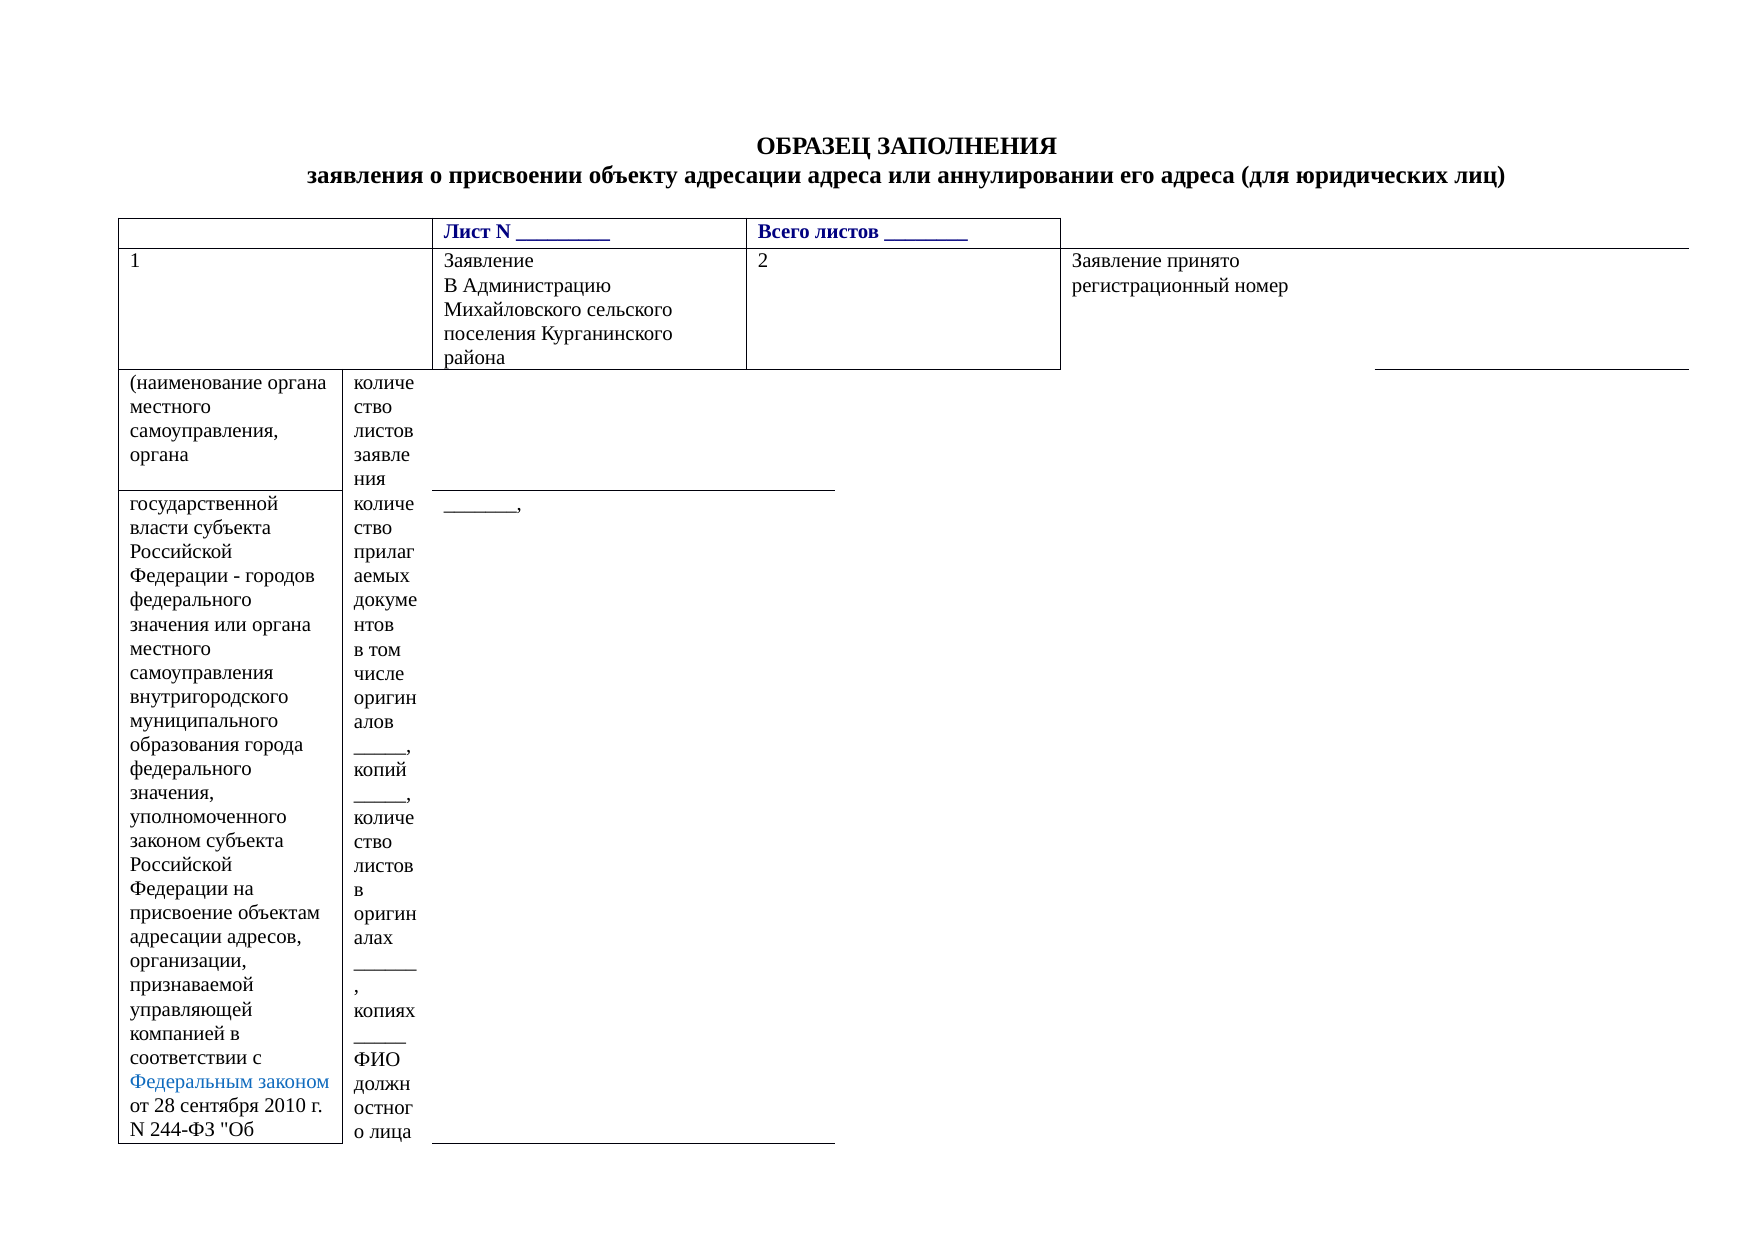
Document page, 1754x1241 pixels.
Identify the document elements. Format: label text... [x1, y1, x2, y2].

table_cell в том числе оригиналов _____, копий _____, количество листов в оригиналах ______, копиях _____ [343, 636, 432, 1046]
table_cell ФИО должностного лица [343, 1046, 432, 1143]
table_cell количество листов заявления [343, 370, 432, 490]
table_cell Заявление принято регистрационный номер [1061, 249, 1374, 369]
table_cell (наименование органа местного самоуправления, органа [119, 370, 342, 490]
table_cell 2 [747, 249, 1060, 369]
table_cell [432, 1046, 835, 1143]
table_header Лист N _________ [433, 219, 746, 247]
table_cell _______, [432, 491, 835, 636]
table_cell [432, 370, 835, 490]
table_cell [1375, 249, 1689, 369]
table_header Всего листов ________ [747, 219, 1060, 247]
table_cell 1 [119, 249, 432, 369]
text заявления о присвоении объекту адресации адреса или аннулировании его адреса (для юридических лиц) [118, 160, 1695, 189]
table_cell государственной власти субъекта Российской Федерации - городов федерального значения или органа местного самоуправления внутригородского муниципального образования города федерального значения, уполномоченного законом субъекта Российской Федерации на присвоение объектам адресации адресов, организации, признаваемой управляющей компанией в соответствии с Федеральным законом от 28 сентября 2010 г. N 244-ФЗ "Об [119, 491, 342, 1143]
table_header [119, 219, 432, 247]
table_cell количество прилагаемых документов [343, 490, 432, 636]
text ОБРАЗЕЦ ЗАПОЛНЕНИЯ [118, 131, 1695, 160]
table_cell Заявление В Администрацию Михайловского сельского поселения Курганинского района [433, 249, 746, 369]
